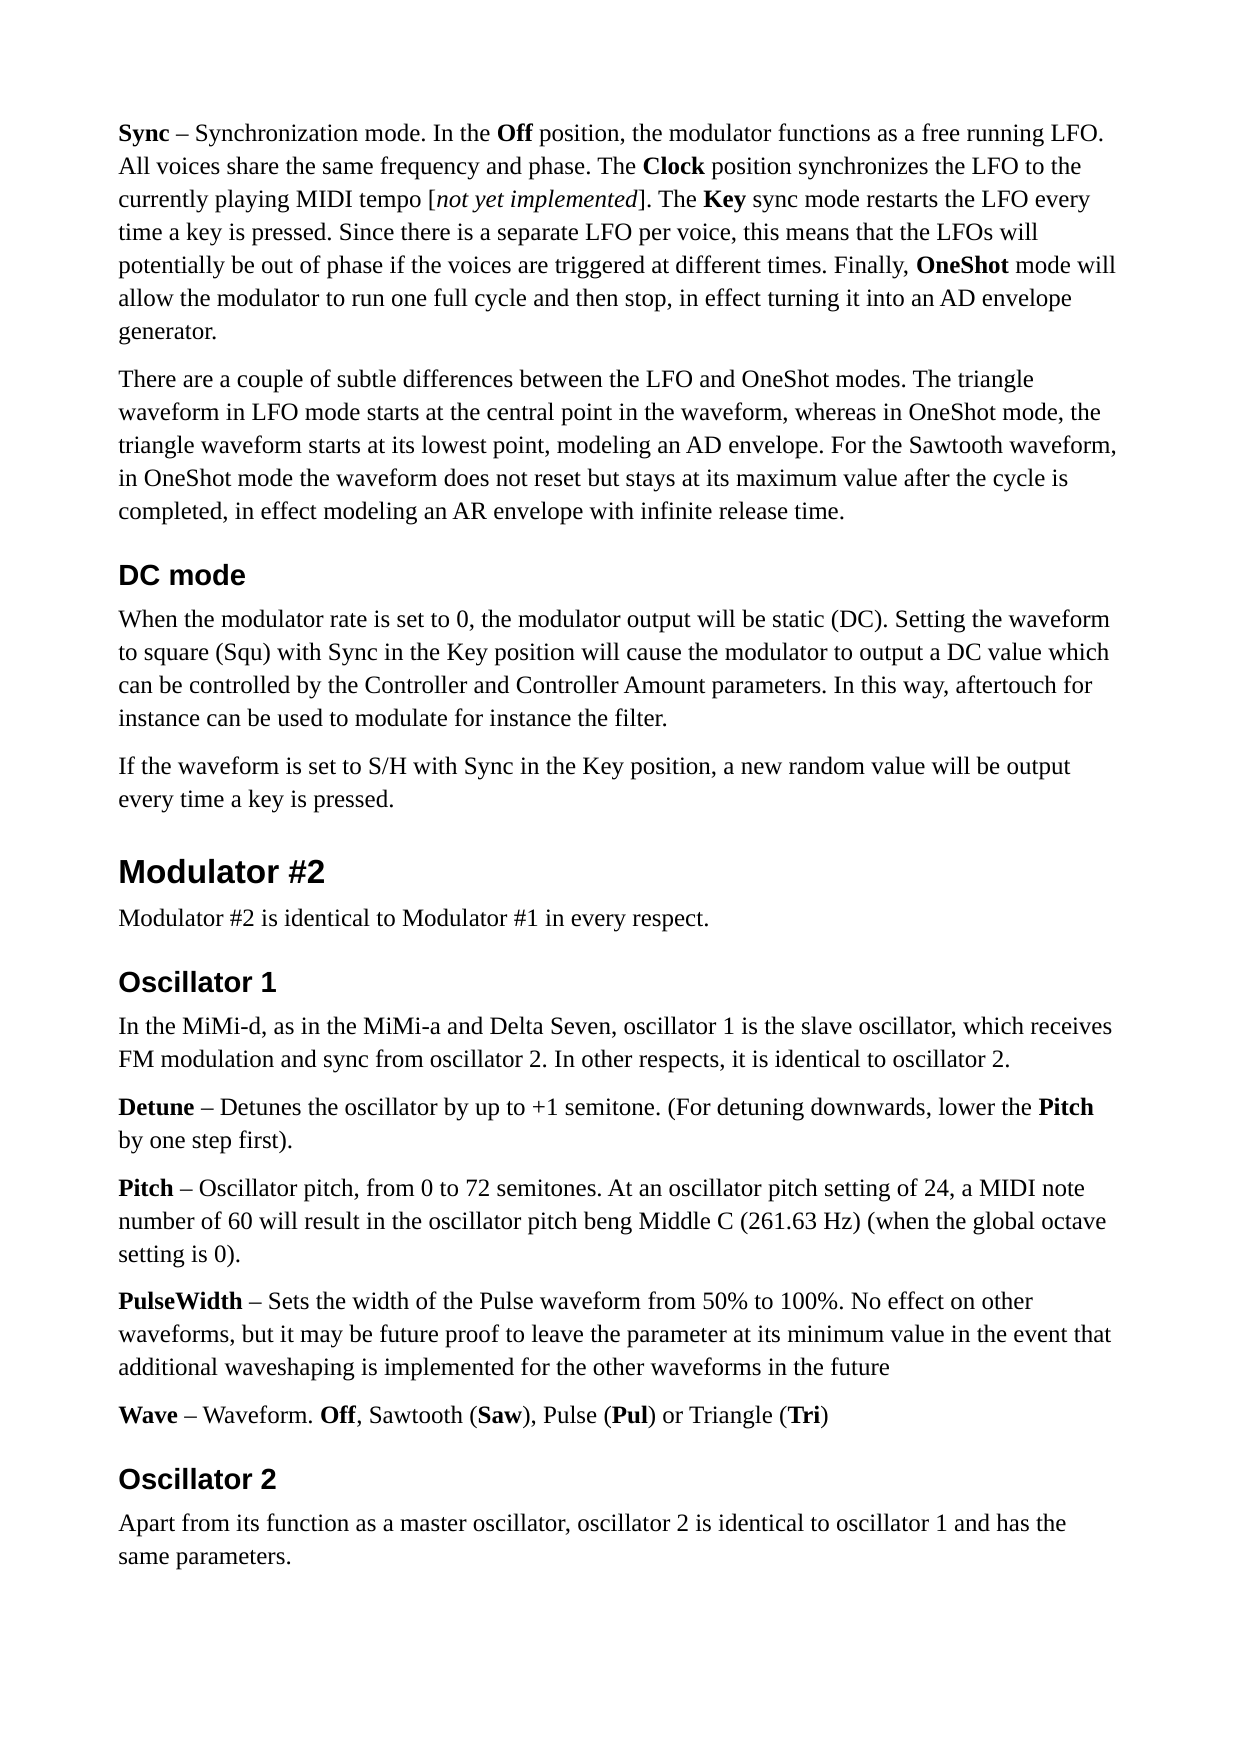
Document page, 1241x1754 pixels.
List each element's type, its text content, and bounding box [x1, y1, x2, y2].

subtitle Modulator #2 [118, 852, 1122, 891]
text Wave – Waveform. Off, Sawtooth (Saw), Pulse (Pul) or Triangle (Tri) [118, 1400, 1122, 1429]
text Apart from its function as a master oscillator, oscillator 2 is identical to oscillator 1 and has the same parameters. [118, 1508, 1122, 1570]
subtitle Oscillator 1 [118, 965, 1122, 999]
text PulseWidth – Sets the width of the Pulse waveform from 50% to 100%. No effect on other waveforms, but it may be future proof to leave the parameter at its minimum value in the event that additional waveshaping is implemented for the other waveforms in the future [118, 1286, 1122, 1381]
text If the waveform is set to S/H with Sync in the Key position, a new random value will be output every time a key is pressed. [118, 751, 1122, 813]
text Pitch – Oscillator pitch, from 0 to 72 semitones. At an oscillator pitch setting of 24, a MIDI note number of 60 will result in the oscillator pitch beng Middle C (261.63 Hz) (when the global octave setting is 0). [118, 1173, 1122, 1267]
text There are a couple of subtle differences between the LFO and OneShot modes. The triangle waveform in LFO mode starts at the central point in the waveform, whereas in OneShot mode, the triangle waveform starts at its lowest point, modeling an AD envelope. For the Sawtooth waveform, in OneShot mode the waveform does not reset but stays at its maximum value after the cycle is completed, in effect modeling an AR envelope with infinite release time. [118, 364, 1122, 525]
text Detune – Detunes the oscillator by up to +1 semitone. (For detuning downwards, lower the Pitch by one step first). [118, 1092, 1122, 1154]
subtitle Oscillator 2 [118, 1462, 1122, 1496]
text Sync – Synchronization mode. In the Off position, the modulator functions as a free running LFO. All voices share the same frequency and phase. The Clock position synchronizes the LFO to the currently playing MIDI tempo [not yet implemented]. The Key sync mode restarts the LFO every time a key is pressed. Since there is a separate LFO per voice, this means that the LFOs will potentially be out of phase if the voices are triggered at different times. Finally, OneShot mode will allow the modulator to run one full cycle and then stop, in effect turning it into an AD envelope generator. [118, 118, 1122, 345]
subtitle DC mode [118, 558, 1122, 592]
text In the MiMi-d, as in the MiMi-a and Delta Seven, oscillator 1 is the slave oscillator, which receives FM modulation and sync from oscillator 2. In other respects, it is identical to oscillator 2. [118, 1011, 1122, 1073]
text Modulator #2 is identical to Modulator #1 in every respect. [118, 903, 1122, 932]
text When the modulator rate is set to 0, the modulator output will be static (DC). Setting the waveform to square (Squ) with Sync in the Key position will cause the modulator to output a DC value which can be controlled by the Controller and Controller Amount parameters. In this way, aftertouch for instance can be used to modulate for instance the filter. [118, 604, 1122, 732]
